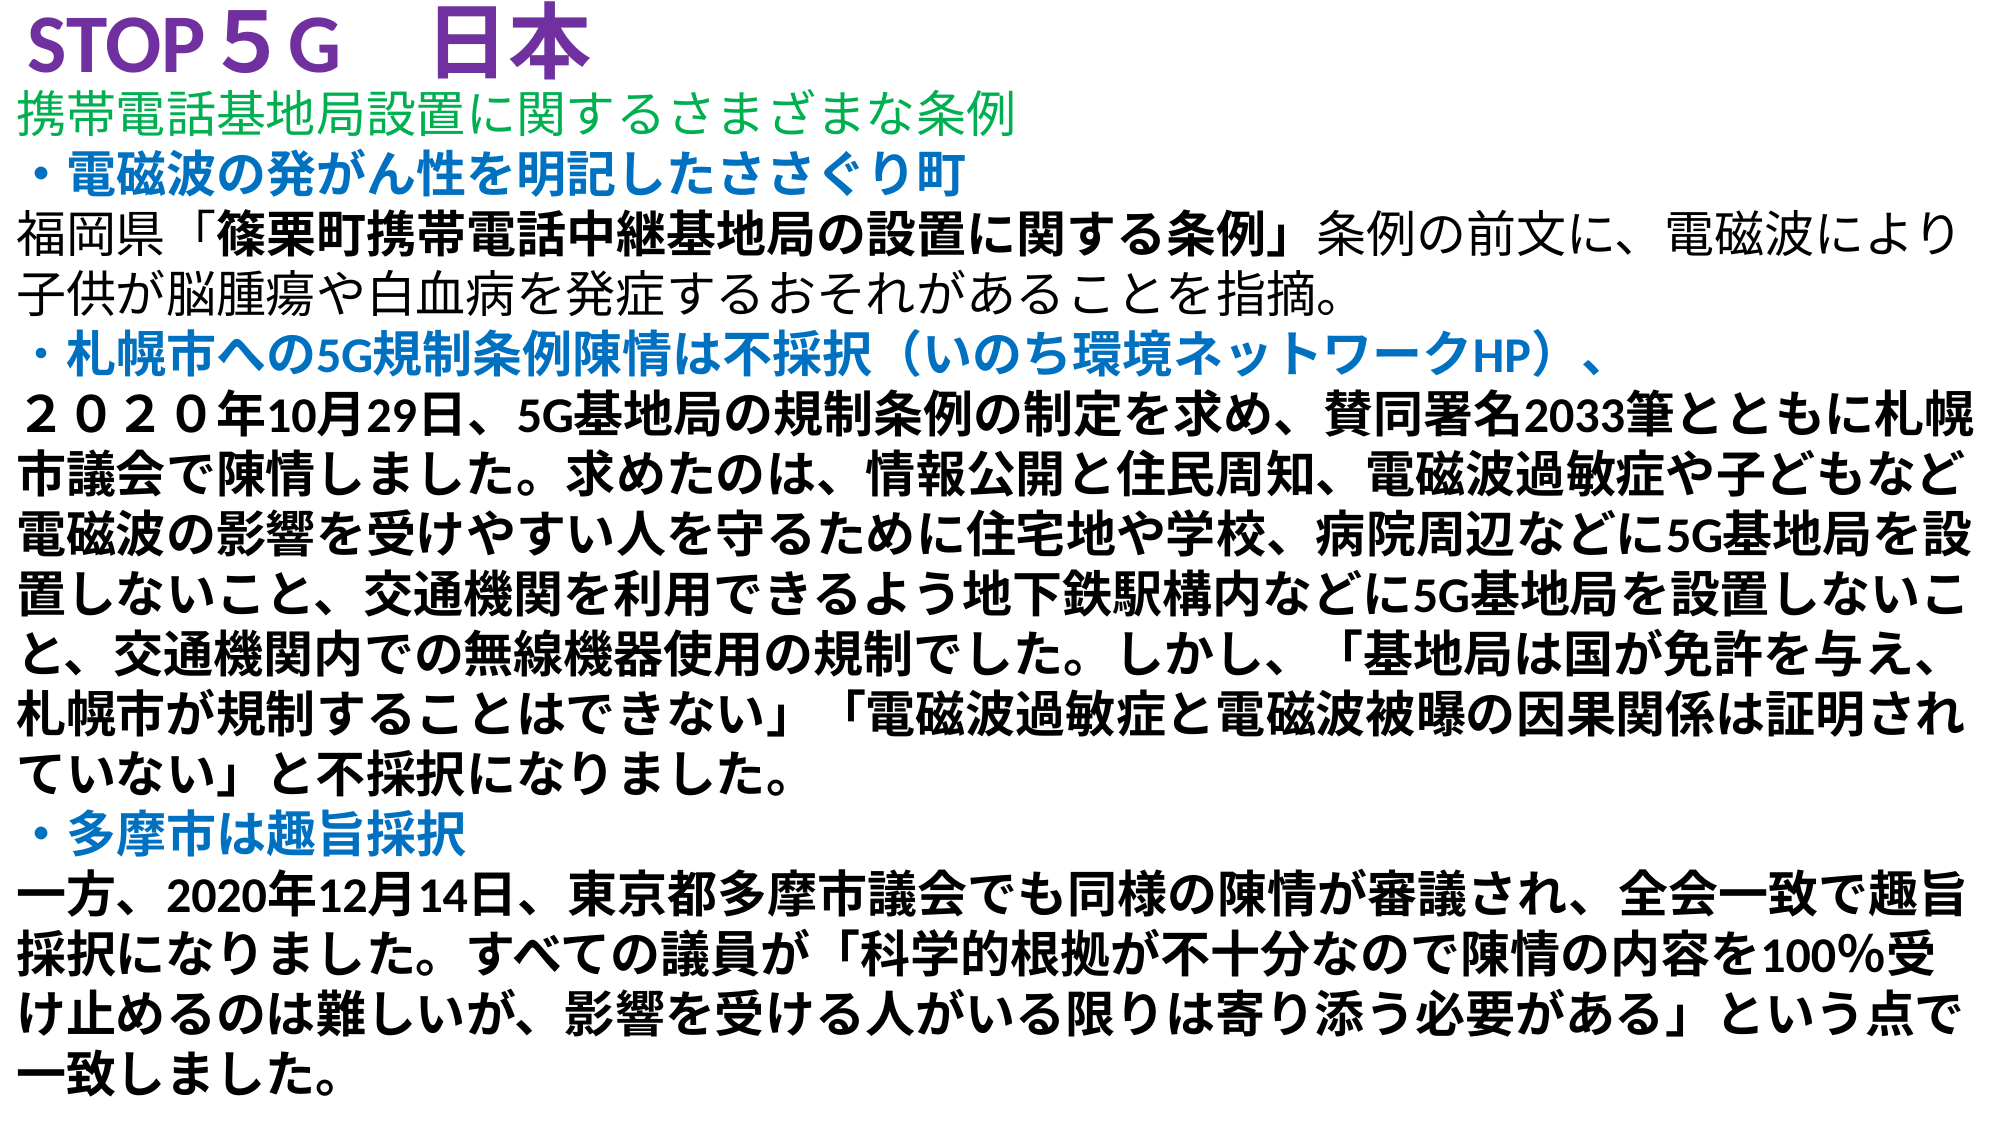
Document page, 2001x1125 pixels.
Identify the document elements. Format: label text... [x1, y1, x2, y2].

text_box 携帯電話基地局設置に関するさまざまな条例 ・電磁波の発がん性を明記したささぐり町 福岡県「篠栗町携帯電話中継基地局の設置に関する条例」条例の前文に、電磁波により子供が脳腫瘍や白血病を発症するおそれがあることを指摘。 ・札幌市への5G規制条例陳情は不採択（いのち環境ネットワークHP）、 ２０２０年10月29日、5G基地局の規制条例の制定を求め、賛同署名2033筆とともに札幌市議会で陳情しました。求めたのは、情報公開と住民周知、電磁波過敏症や子どもなど電磁波の影響を受けやすい人を守るために住宅地や学校、病院周辺などに5G基地局を設置しないこと、交通機関を利用できるよう地下鉄駅構内などに5G基地局を設置しないこと、交通機関内での無線機器使用の規制でした。しかし、「基地局は国が免許を与え、札幌市が規制することはできない」「電磁波過敏症と電磁波被曝の因果関係は証明されていない」と不採択になりました。 ・多摩市は趣旨採択 一方、2020年12月14日、東京都多摩市議会でも同様の陳情が審議され、全会一致で趣旨採択になりました。すべての議員が「科学的根拠が不十分なので陳情の内容を100％受け止めるのは難しいが、影響を受ける人がいる限りは寄り添う必要がある」という点で一致しました。 [1, 74, 2000, 1125]
text_box STOP５G 日本 [12, 0, 1826, 74]
